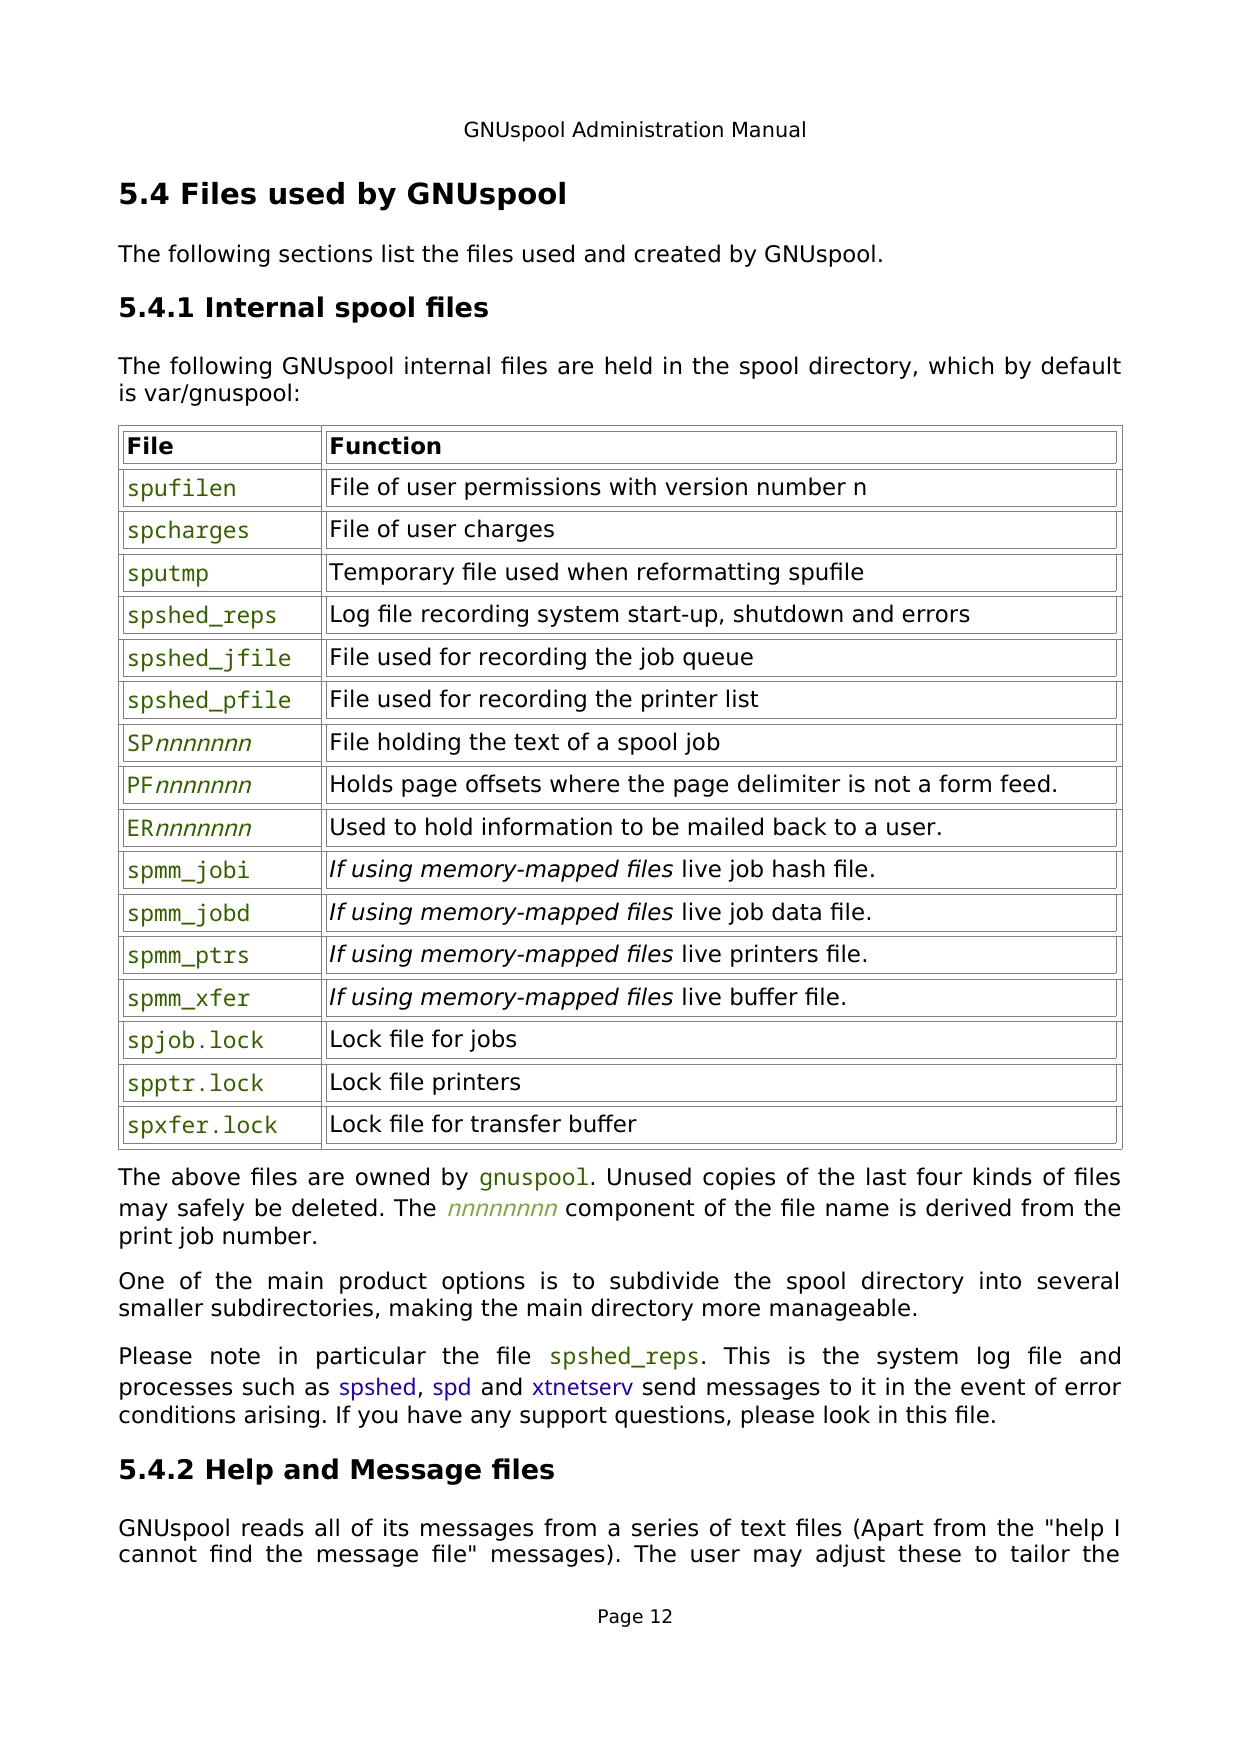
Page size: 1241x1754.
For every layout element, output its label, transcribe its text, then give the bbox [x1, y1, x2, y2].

text Please note in particular the file spshed_reps. This is the system log file and processes such as spshed, spd and xtnetserv send messages to it in the event of error conditions arising. If you have any support questions, please look in this file. [118, 1340, 1123, 1429]
table_cell spcharges [119, 512, 321, 554]
table_cell sputmp [119, 555, 321, 596]
table_cell File used for recording the job queue [322, 640, 1122, 681]
table_cell ERnnnnnnn [119, 810, 321, 851]
table_cell spufilen [119, 470, 321, 511]
subtitle Help and Message files [118, 1454, 1123, 1485]
subtitle Internal spool files [118, 293, 1123, 324]
table_cell File of user charges [322, 512, 1122, 554]
table_cell spmm_ptrs [119, 937, 321, 979]
table_cell Lock file for transfer buffer [322, 1107, 1122, 1149]
text The above files are owned by gnuspool. Unused copies of the last four kinds of files may safely be deleted. The nnnnnnnn component of the file name is derived from the print job number. [118, 1160, 1123, 1250]
table_cell If using memory-mapped files live buffer file. [322, 980, 1122, 1021]
table_cell spshed_reps [119, 597, 321, 639]
table_cell Holds page offsets where the page delimiter is not a form feed. [322, 767, 1122, 809]
text The following GNUspool internal files are held in the spool directory, which by default is var/gnuspool: [118, 353, 1123, 407]
text GNUspool reads all of its messages from a series of text files (Apart from the "help I cannot find the message file" messages). The user may adjust these to tailor the [118, 1515, 1123, 1568]
table_cell SPnnnnnnn [119, 725, 321, 766]
table_cell If using memory-mapped files live job hash file. [322, 852, 1122, 894]
table_cell File used for recording the printer list [322, 682, 1122, 724]
table_cell spmm_jobd [119, 895, 321, 936]
table_cell File of user permissions with version number n [322, 470, 1122, 511]
table_cell File holding the text of a spool job [322, 725, 1122, 766]
table_cell Used to hold information to be mailed back to a user. [322, 810, 1122, 851]
table_cell Lock file printers [322, 1065, 1122, 1106]
table_cell Temporary file used when reformatting spufile [322, 555, 1122, 596]
table_header Function [322, 426, 1122, 469]
table_cell Lock file for jobs [322, 1022, 1122, 1064]
table_cell spmm_xfer [119, 980, 321, 1021]
table_cell Log file recording system start-up, shutdown and errors [322, 597, 1122, 639]
table_cell spxfer.lock [119, 1107, 321, 1149]
text The following sections list the files used and created by GNUspool. [118, 241, 1123, 268]
table_cell spshed_pfile [119, 682, 321, 724]
table_cell PFnnnnnnn [119, 767, 321, 809]
table_cell spshed_jfile [119, 640, 321, 681]
subtitle Files used by GNUspool [118, 177, 1123, 211]
table_cell If using memory-mapped files live printers file. [322, 937, 1122, 979]
table_cell spjob.lock [119, 1022, 321, 1064]
table_cell spptr.lock [119, 1065, 321, 1106]
table_cell If using memory-mapped files live job data file. [322, 895, 1122, 936]
text One of the main product options is to subdivide the spool directory into several smaller subdirectories, making the main directory more manageable. [118, 1268, 1123, 1322]
table_cell spmm_jobi [119, 852, 321, 894]
table_header File [119, 426, 321, 469]
